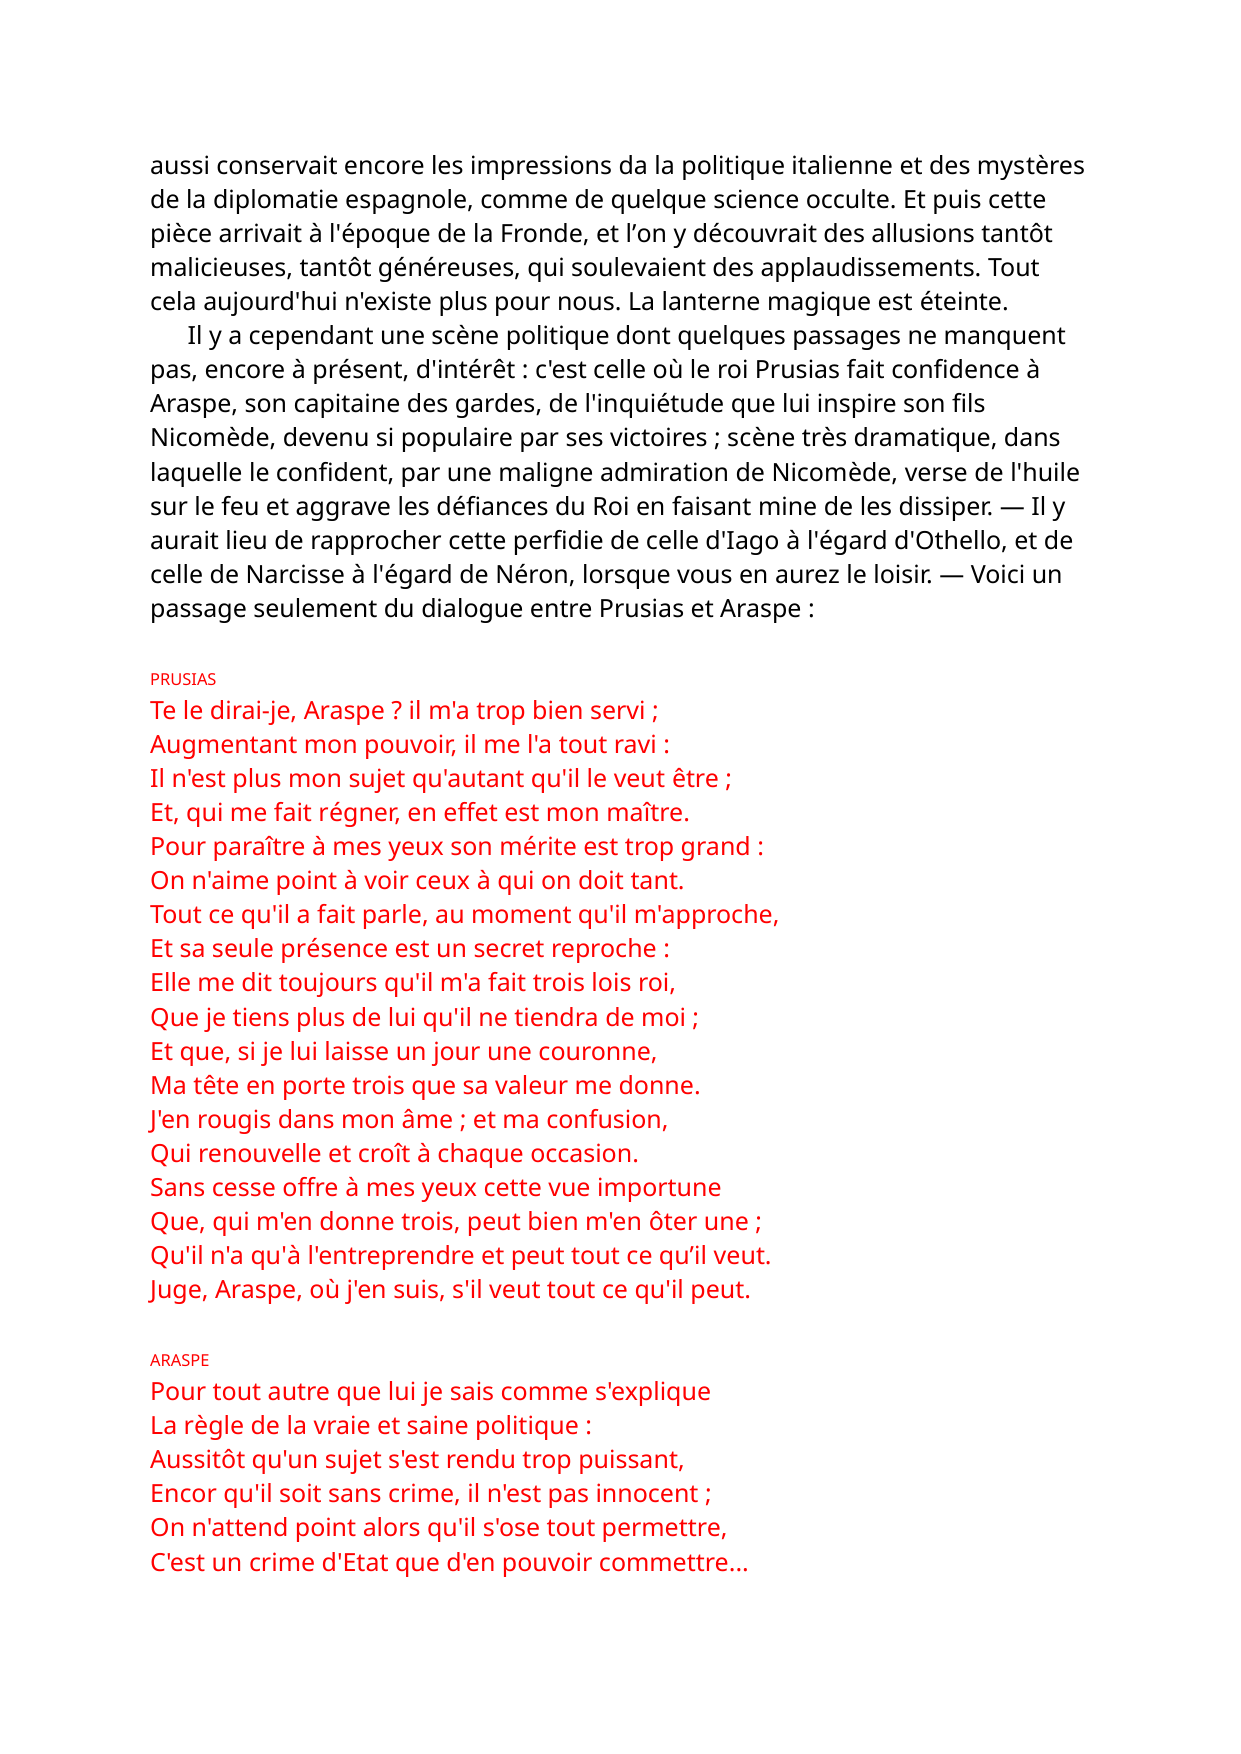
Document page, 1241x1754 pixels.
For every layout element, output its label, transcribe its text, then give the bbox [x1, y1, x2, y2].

text Juge, Araspe, où j'en suis, s'il veut tout ce qu'il peut. [150, 1272, 1091, 1306]
text Te le dirai-je, Araspe ? il m'a trop bien servi ; [150, 693, 1091, 727]
text Que, qui m'en donne trois, peut bien m'en ôter une ; [150, 1203, 1091, 1238]
text Augmentant mon pouvoir, il me l'a tout ravi : [150, 727, 1091, 761]
text Qui renouvelle et croît à chaque occasion. [150, 1135, 1091, 1169]
text C'est un crime d'Etat que d'en pouvoir commettre... [150, 1544, 1091, 1578]
text Et, qui me fait régner, en effet est mon maître. [150, 795, 1091, 829]
text Et sa seule présence est un secret reproche : [150, 931, 1091, 965]
text Que je tiens plus de lui qu'il ne tiendra de moi ; [150, 999, 1091, 1033]
text araspe [150, 1340, 1091, 1374]
text Pour paraître à mes yeux son mérite est trop grand : [150, 829, 1091, 863]
text Il y a cependant une scène politique dont quel­ques passages ne manquent pas, encore à présent, d'intérêt : c'est celle où le roi Prusias fait confidence à Araspe, son capitaine des gardes, de l'in­quiétude que lui inspire son fils Nicomède, devenu si populaire par ses victoires ; scène très drama­tique, dans laquelle le confident, par une maligne admiration de Nicomède, verse de l'huile sur le feu et aggrave les défiances du Roi en faisant mine de les dissiper. — Il y aurait lieu de rapprocher cette perfidie de celle d'Iago à l'égard d'Othello, et de celle de Narcisse à l'égard de Néron, lorsque vous en aurez le loisir. — Voici un passage seulement du dialogue entre Prusias et Araspe : [150, 318, 1091, 624]
text Et que, si je lui laisse un jour une couronne, [150, 1033, 1091, 1067]
text Elle me dit toujours qu'il m'a fait trois lois roi, [150, 965, 1091, 999]
text Ma tête en porte trois que sa valeur me donne. [150, 1067, 1091, 1101]
text La règle de la vraie et saine politique : [150, 1408, 1091, 1442]
text aussi conservait encore les impressions da la politique italienne et des mys­tères de la diplomatie espagnole, comme de quelque science occulte. Et puis cette pièce arrivait à l'épo­que de la Fronde, et l’on y découvrait des allusions tantôt malicieuses, tantôt généreuses, qui soule­vaient des applaudissements. Tout cela aujourd'hui n'existe plus pour nous. La lanterne magique est éteinte. [150, 148, 1091, 318]
text Sans cesse offre à mes yeux cette vue importune [150, 1169, 1091, 1203]
text Aussitôt qu'un sujet s'est rendu trop puissant, [150, 1442, 1091, 1476]
text Encor qu'il soit sans crime, il n'est pas innocent ; [150, 1476, 1091, 1510]
text Qu'il n'a qu'à l'entreprendre et peut tout ce qu’il veut. [150, 1238, 1091, 1272]
text On n'aime point à voir ceux à qui on doit tant. [150, 863, 1091, 897]
text On n'attend point alors qu'il s'ose tout permettre, [150, 1510, 1091, 1544]
text J'en rougis dans mon âme ; et ma confusion, [150, 1101, 1091, 1135]
text prusias [150, 658, 1091, 693]
text Pour tout autre que lui je sais comme s'explique [150, 1374, 1091, 1408]
text Il n'est plus mon sujet qu'autant qu'il le veut être ; [150, 761, 1091, 795]
text Tout ce qu'il a fait parle, au moment qu'il m'approche, [150, 897, 1091, 931]
